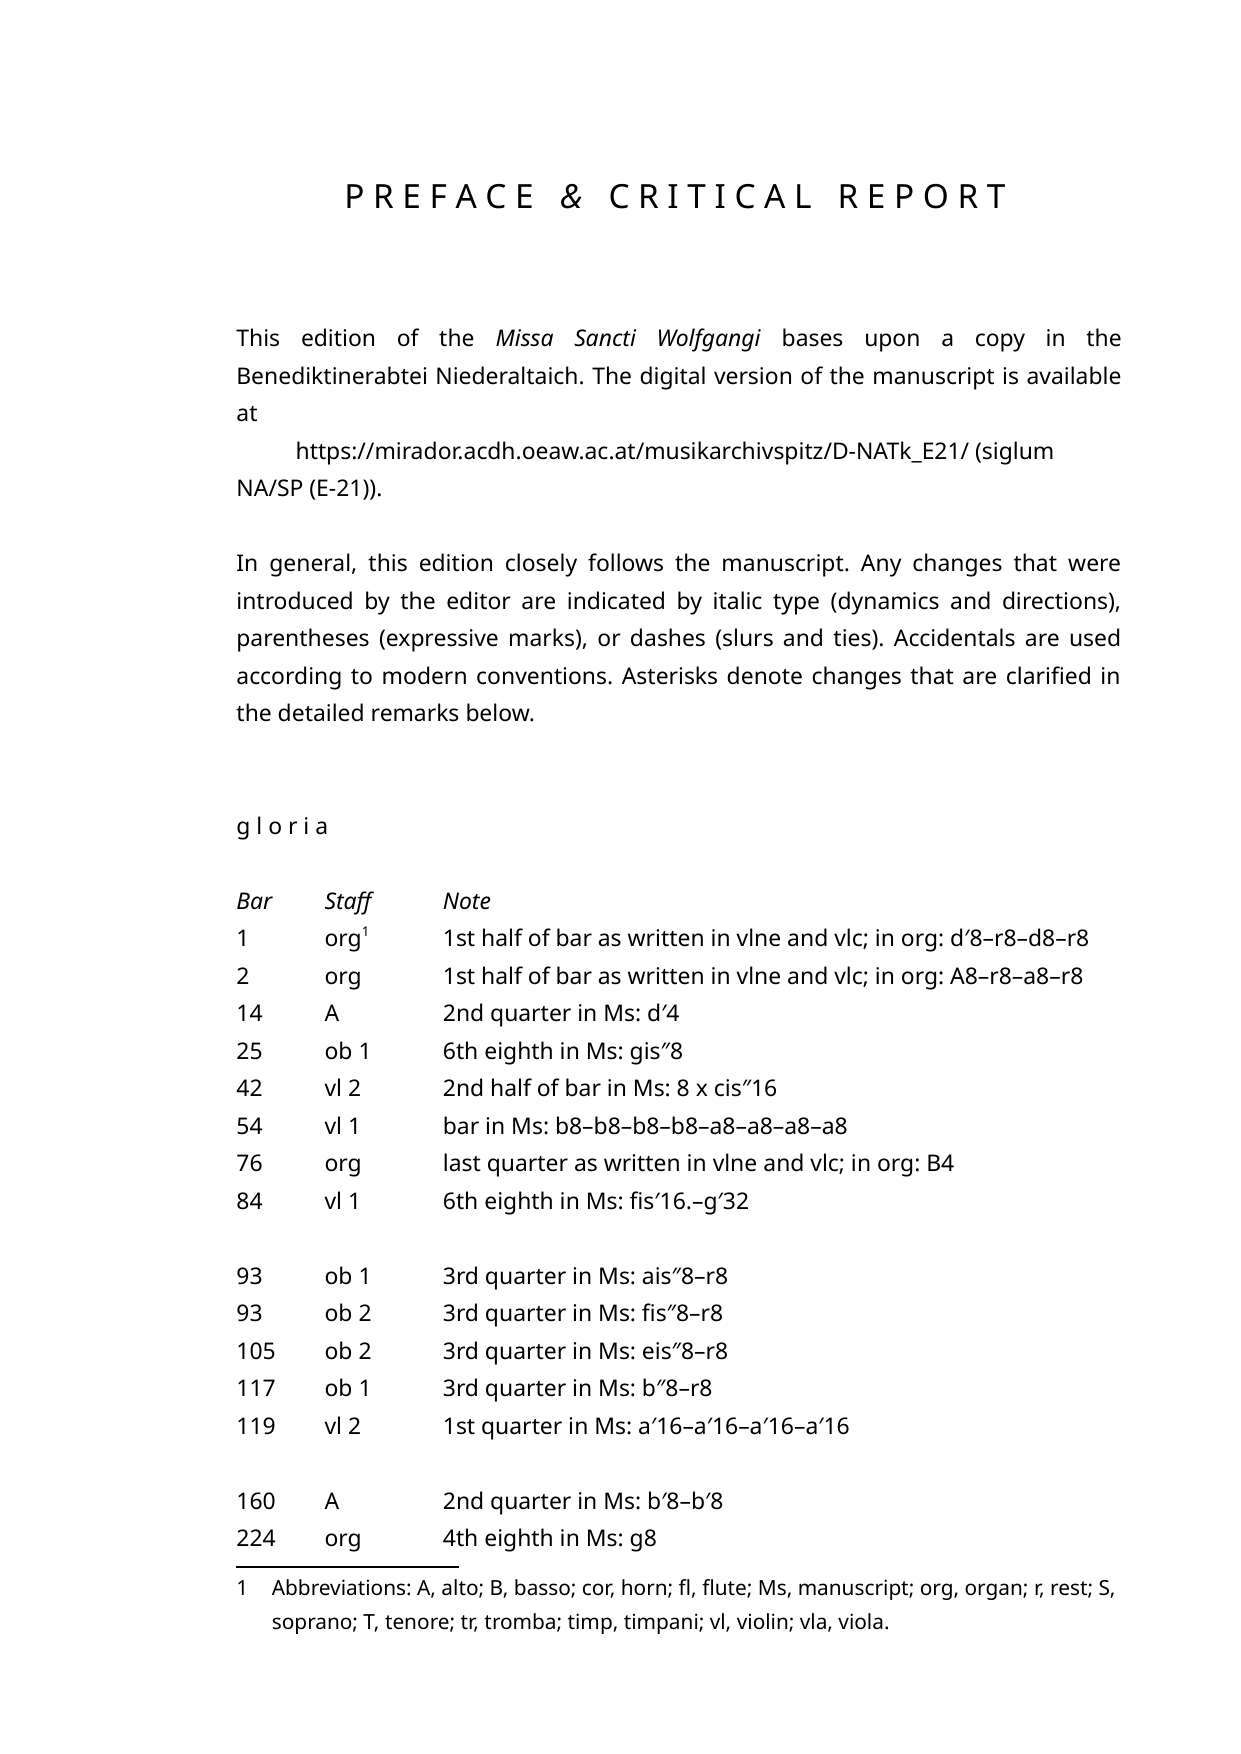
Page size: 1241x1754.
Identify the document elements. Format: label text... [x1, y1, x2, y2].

text g l o r i a [236, 810, 1122, 841]
text In general, this edition closely follows the manuscript. Any changes that were introduced by the editor are indicated by italic type (dynamics and directions), parentheses (expressive marks), or dashes (slurs and ties). Accidentals are used according to modern conventions. Asterisks denote changes that are clarified in the detailed remarks below. [236, 547, 1122, 729]
text Abbreviations: A, alto; B, basso; cor, horn; fl, flute; Ms, manuscript; org, organ; r, rest; S, soprano; T, tenore; tr, tromba; timp, timpani; vl, violin; vla, viola. [236, 1573, 1122, 1636]
text P R E F A C E & C R I T I C A L R E P O R T [236, 173, 1122, 218]
text Bar Staff Note 1 org 1st half of bar as written in vlne and vlc; in org: d′8–r8–d8–r8 2 org 1st half of bar as written in vlne and vlc; in org: A8–r8–a8–r8 14 A 2nd quarter in Ms: d′4 25 ob 1 6th eighth in Ms: gis″8 42 vl 2 2nd half of bar in Ms: 8 x cis″16 54 vl 1 bar in Ms: b8–b8–b8–b8–a8–a8–a8–a8 76 org last quarter as written in vlne and vlc; in org: B4 84 vl 1 6th eighth in Ms: fis′16.–g′32 93 ob 1 3rd quarter in Ms: ais″8–r8 93 ob 2 3rd quarter in Ms: fis″8–r8 105 ob 2 3rd quarter in Ms: eis″8–r8 117 ob 1 3rd quarter in Ms: b″8–r8 119 vl 2 1st quarter in Ms: a′16–a′16–a′16–a′16 160 A 2nd quarter in Ms: b′8–b′8 224 org 4th eighth in Ms: g8 [236, 885, 1122, 1554]
text This edition of the Missa Sancti Wolfgangi bases upon a copy in the Benediktinerabtei Niederaltaich. The digital version of the manuscript is available at [236, 322, 1122, 429]
text https://mirador.acdh.oeaw.ac.at/musikarchivspitz/D-NATk_E21/ (siglum NA/SP (E-21)). [236, 435, 1122, 504]
